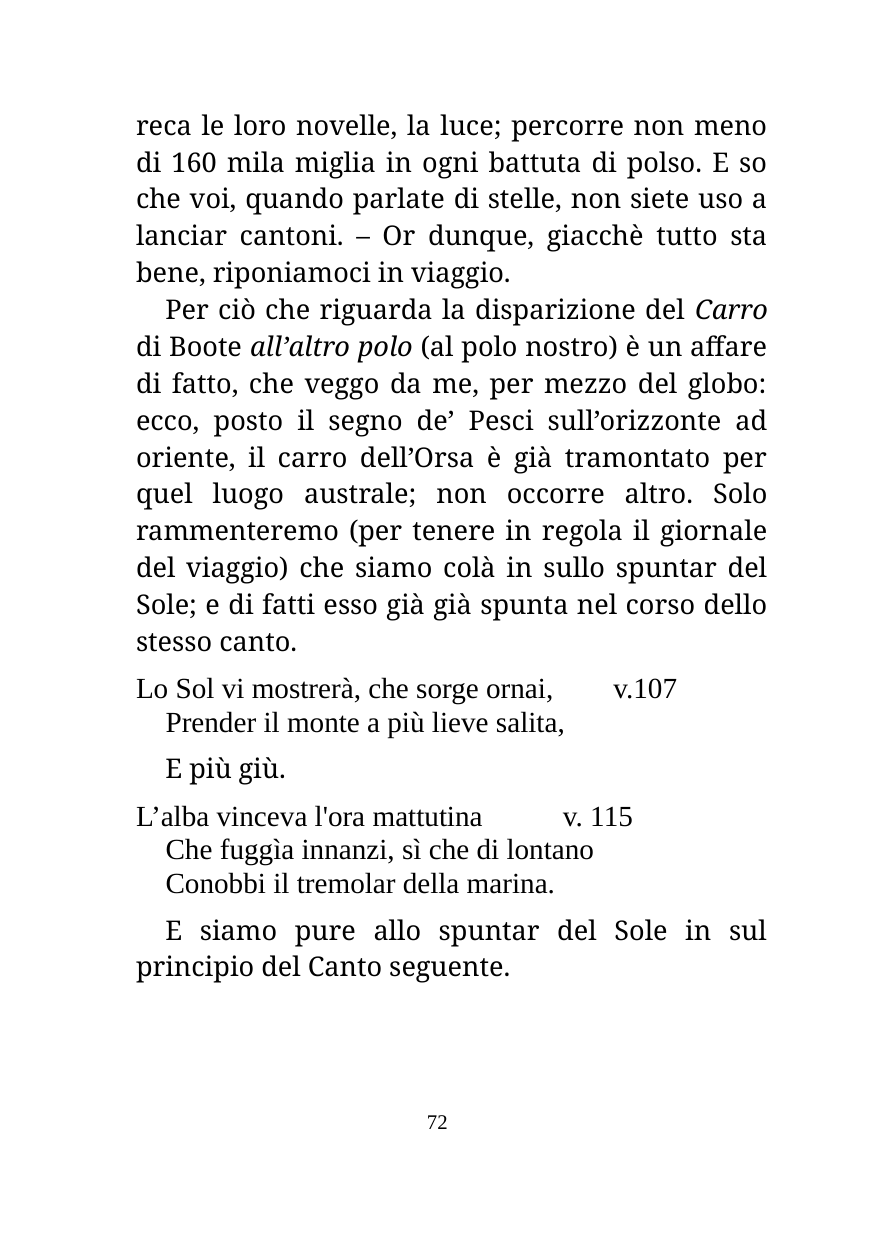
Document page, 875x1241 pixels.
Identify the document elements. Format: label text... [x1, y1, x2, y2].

text Per ciò che riguarda la disparizione del Carro di Boote all’altro polo (al polo nostro) è un affare di fatto, che veggo da me, per mezzo del globo: ecco, posto il segno de’ Pesci sull’orizzonte ad oriente, il carro dell’Orsa è già tramontato per quel luogo australe; non occorre altro. Solo rammenteremo (per tenere in regola il giornale del viaggio) che siamo colà in sullo spuntar del Sole; e di fatti esso già già spunta nel corso dello stesso canto. [136, 291, 768, 659]
text L’alba vinceva l'ora mattutina v. 115 Che fuggìa innanzi, sì che di lontano Conobbi il tremolar della marina. [136, 799, 709, 899]
text reca le loro novelle, la luce; percorre non meno di 160 mila miglia in ogni battuta di polso. E so che voi, quando parlate di stelle, non siete uso a lanciar cantoni. – Or dunque, giacchè tutto sta bene, riponiamoci in viaggio. [106, 106, 768, 291]
text E siamo pure allo spuntar del Sole in sul principio del Canto seguente. [136, 911, 768, 985]
text E più giù. [136, 750, 768, 787]
text Lo Sol vi mostrerà, che sorge ornai, v.107 Prender il monte a più lieve salita, [136, 671, 709, 738]
